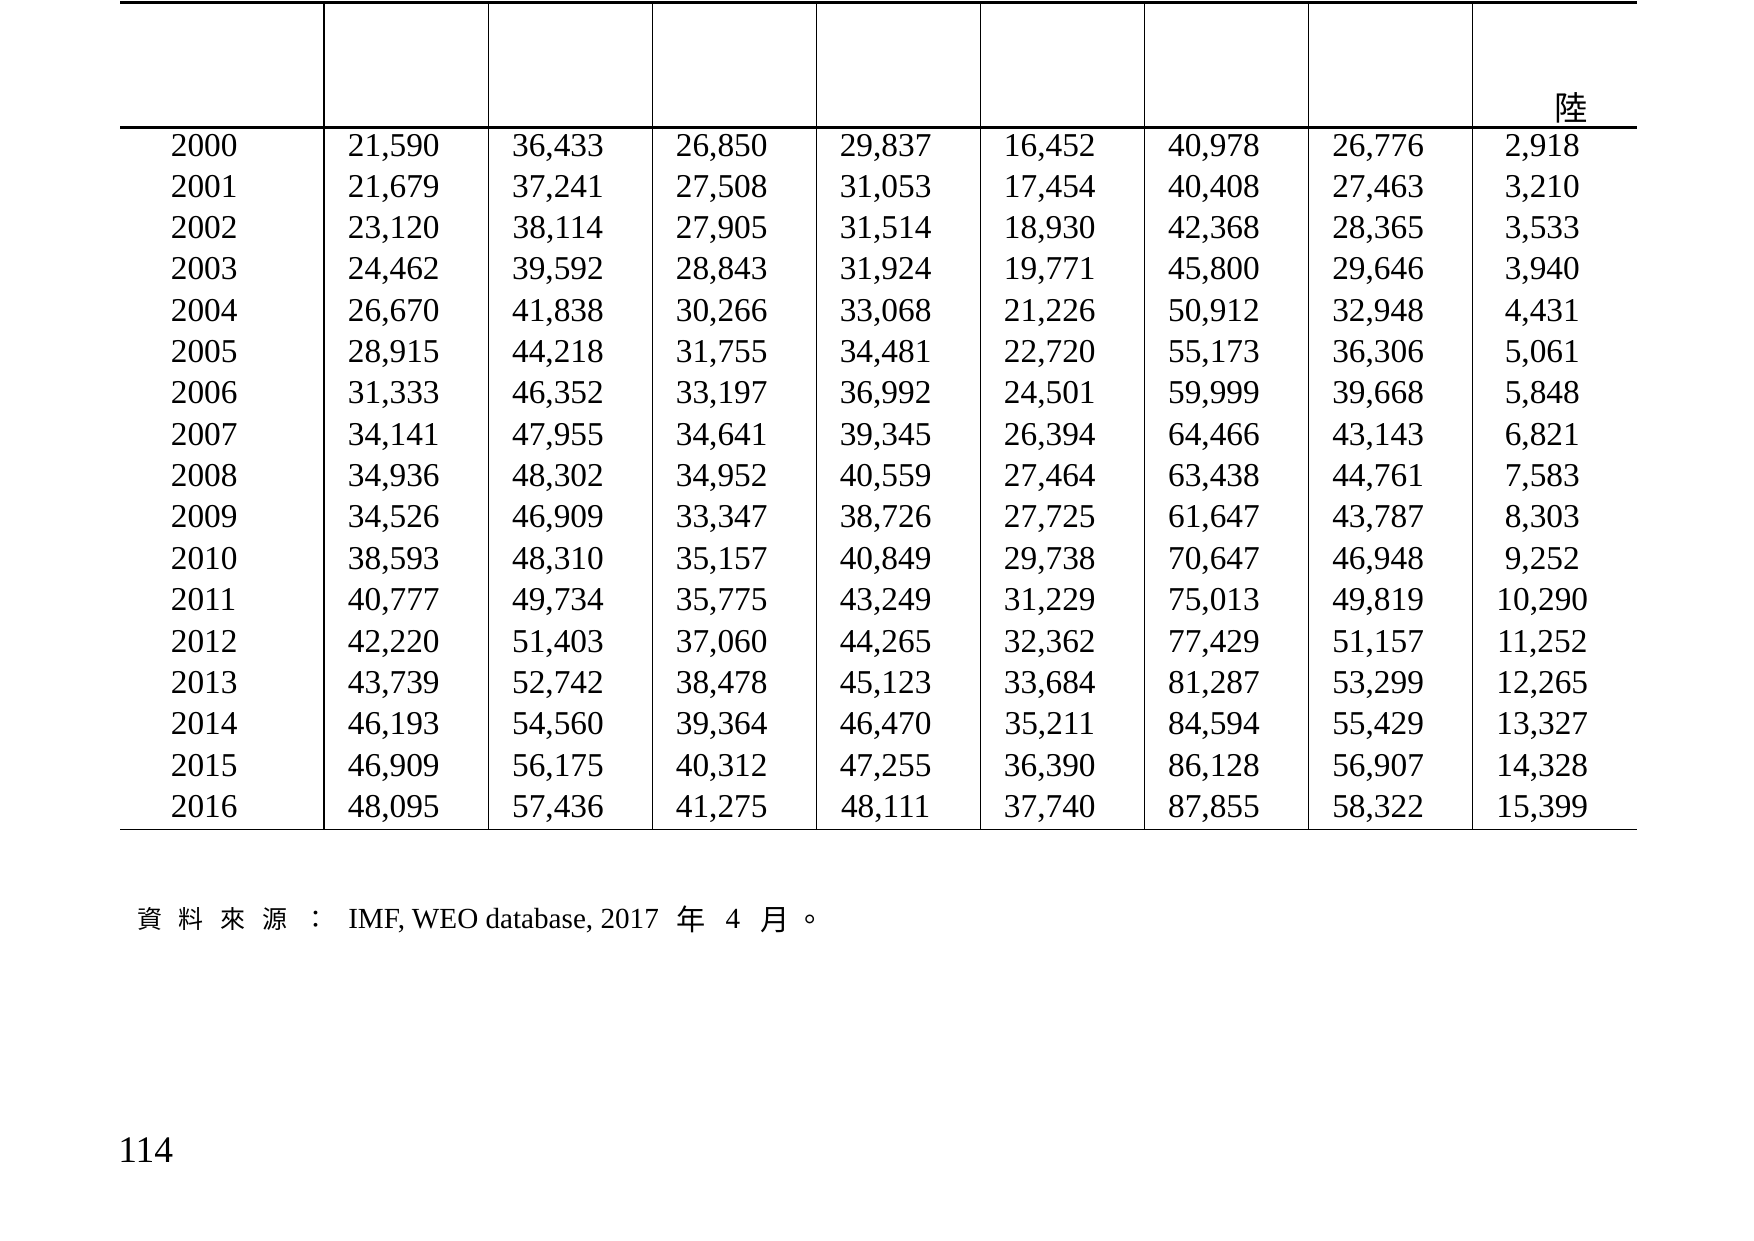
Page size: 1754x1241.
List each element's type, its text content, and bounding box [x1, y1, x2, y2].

table_cell 27,463 [1309, 168, 1472, 209]
table_cell 48,095 [325, 788, 488, 829]
table_cell 4,431 [1473, 292, 1637, 333]
table_cell 49,819 [1309, 581, 1472, 623]
table_cell 55,429 [1309, 705, 1472, 747]
table_cell 39,668 [1309, 375, 1472, 416]
table_cell 34,952 [653, 457, 816, 498]
table_cell 46,909 [325, 747, 488, 788]
table_cell 22,720 [981, 333, 1144, 374]
table_cell 75,013 [1145, 581, 1308, 623]
table_cell 33,068 [817, 292, 980, 333]
table_cell 43,739 [325, 664, 488, 705]
table_cell 48,310 [489, 540, 652, 581]
table_cell 33,684 [981, 664, 1144, 705]
table_cell 27,508 [653, 168, 816, 209]
table_header 陸 [1473, 4, 1637, 126]
table_cell 2014 [120, 705, 323, 747]
table_cell 42,220 [325, 623, 488, 664]
table_cell 52,742 [489, 664, 652, 705]
table_cell 6,821 [1473, 416, 1637, 457]
table_cell 9,252 [1473, 540, 1637, 581]
table_cell 40,978 [1145, 129, 1308, 168]
table_cell 2000 [120, 129, 323, 168]
table_cell 5,848 [1473, 375, 1637, 416]
table_cell 27,905 [653, 209, 816, 250]
table_cell 2007 [120, 416, 323, 457]
table_cell 28,365 [1309, 209, 1472, 250]
table_cell 10,290 [1473, 581, 1637, 623]
table_cell 34,526 [325, 499, 488, 540]
table_cell 2002 [120, 209, 323, 250]
table_cell 15,399 [1473, 788, 1637, 829]
table_cell 31,755 [653, 333, 816, 374]
table_cell 36,306 [1309, 333, 1472, 374]
table_cell 81,287 [1145, 664, 1308, 705]
table_cell 7,583 [1473, 457, 1637, 498]
table_cell 2016 [120, 788, 323, 829]
table_cell 34,481 [817, 333, 980, 374]
table_cell 54,560 [489, 705, 652, 747]
table_cell 3,533 [1473, 209, 1637, 250]
table_cell 45,800 [1145, 250, 1308, 292]
table_cell 43,143 [1309, 416, 1472, 457]
table_cell 56,907 [1309, 747, 1472, 788]
table_cell 2,918 [1473, 129, 1637, 168]
table_header [981, 4, 1144, 126]
table_cell 32,948 [1309, 292, 1472, 333]
table_cell 46,909 [489, 499, 652, 540]
table_cell 40,849 [817, 540, 980, 581]
table_cell 27,725 [981, 499, 1144, 540]
table_cell 35,211 [981, 705, 1144, 747]
table_cell 18,930 [981, 209, 1144, 250]
table_cell 33,347 [653, 499, 816, 540]
table_cell 26,670 [325, 292, 488, 333]
table_cell 48,111 [817, 788, 980, 829]
table_cell 39,345 [817, 416, 980, 457]
table_cell 2001 [120, 168, 323, 209]
table_cell 30,266 [653, 292, 816, 333]
table_cell 27,464 [981, 457, 1144, 498]
table_cell 86,128 [1145, 747, 1308, 788]
table_cell 46,352 [489, 375, 652, 416]
table_cell 31,053 [817, 168, 980, 209]
table_cell 34,936 [325, 457, 488, 498]
table_cell 37,740 [981, 788, 1144, 829]
table_cell 2009 [120, 499, 323, 540]
table_cell 38,726 [817, 499, 980, 540]
table_cell 40,312 [653, 747, 816, 788]
table_cell 47,255 [817, 747, 980, 788]
table_cell 37,241 [489, 168, 652, 209]
table_cell 51,403 [489, 623, 652, 664]
table_cell 28,843 [653, 250, 816, 292]
table_cell 56,175 [489, 747, 652, 788]
table_cell 42,368 [1145, 209, 1308, 250]
table_cell 46,948 [1309, 540, 1472, 581]
table_header [325, 4, 488, 126]
table_cell 43,787 [1309, 499, 1472, 540]
table_cell 2011 [120, 581, 323, 623]
table_cell 32,362 [981, 623, 1144, 664]
table_cell 2010 [120, 540, 323, 581]
table_cell 44,218 [489, 333, 652, 374]
table_cell 33,197 [653, 375, 816, 416]
table_header [1145, 4, 1308, 126]
table_cell 55,173 [1145, 333, 1308, 374]
table_cell 47,955 [489, 416, 652, 457]
table_cell 39,592 [489, 250, 652, 292]
table_cell 8,303 [1473, 499, 1637, 540]
table_cell 29,646 [1309, 250, 1472, 292]
table_cell 2013 [120, 664, 323, 705]
table_cell 36,992 [817, 375, 980, 416]
table_cell 37,060 [653, 623, 816, 664]
table_cell 70,647 [1145, 540, 1308, 581]
table_cell 13,327 [1473, 705, 1637, 747]
table_cell 48,302 [489, 457, 652, 498]
table_cell 19,771 [981, 250, 1144, 292]
table_cell 34,141 [325, 416, 488, 457]
table_cell 24,462 [325, 250, 488, 292]
table_cell 77,429 [1145, 623, 1308, 664]
table_cell 2006 [120, 375, 323, 416]
table_cell 84,594 [1145, 705, 1308, 747]
table_header [817, 4, 980, 126]
table_cell 61,647 [1145, 499, 1308, 540]
table_cell 46,193 [325, 705, 488, 747]
table_cell 26,776 [1309, 129, 1472, 168]
table_cell 57,436 [489, 788, 652, 829]
table_cell 2004 [120, 292, 323, 333]
table_cell 31,333 [325, 375, 488, 416]
table_cell 16,452 [981, 129, 1144, 168]
table_cell 46,470 [817, 705, 980, 747]
table_cell 38,478 [653, 664, 816, 705]
table_cell 28,915 [325, 333, 488, 374]
table_cell 14,328 [1473, 747, 1637, 788]
table_cell 29,738 [981, 540, 1144, 581]
table_cell 45,123 [817, 664, 980, 705]
table_cell 44,761 [1309, 457, 1472, 498]
table_cell 24,501 [981, 375, 1144, 416]
table_header [653, 4, 816, 126]
table_cell 21,590 [325, 129, 488, 168]
table_cell 31,924 [817, 250, 980, 292]
table_cell 23,120 [325, 209, 488, 250]
table_cell 2003 [120, 250, 323, 292]
table_cell 49,734 [489, 581, 652, 623]
table_cell 35,157 [653, 540, 816, 581]
table_cell 51,157 [1309, 623, 1472, 664]
table_cell 40,408 [1145, 168, 1308, 209]
table_cell 12,265 [1473, 664, 1637, 705]
table_cell 41,838 [489, 292, 652, 333]
table_cell 2012 [120, 623, 323, 664]
table_cell 26,850 [653, 129, 816, 168]
table_cell 35,775 [653, 581, 816, 623]
table_cell 50,912 [1145, 292, 1308, 333]
table_cell 11,252 [1473, 623, 1637, 664]
table_cell 17,454 [981, 168, 1144, 209]
table_cell 2015 [120, 747, 323, 788]
table_cell 40,777 [325, 581, 488, 623]
table_cell 34,641 [653, 416, 816, 457]
table_cell 87,855 [1145, 788, 1308, 829]
table_cell 21,226 [981, 292, 1144, 333]
table_cell 26,394 [981, 416, 1144, 457]
table_cell 21,679 [325, 168, 488, 209]
table_cell 5,061 [1473, 333, 1637, 374]
table_header [489, 4, 652, 126]
table_cell 39,364 [653, 705, 816, 747]
table_cell 58,322 [1309, 788, 1472, 829]
table_cell 36,433 [489, 129, 652, 168]
table_cell 2008 [120, 457, 323, 498]
table_cell 38,593 [325, 540, 488, 581]
table_cell 43,249 [817, 581, 980, 623]
table_cell 53,299 [1309, 664, 1472, 705]
table_cell 63,438 [1145, 457, 1308, 498]
table_cell 41,275 [653, 788, 816, 829]
table_cell 40,559 [817, 457, 980, 498]
table_cell 44,265 [817, 623, 980, 664]
table_cell 38,114 [489, 209, 652, 250]
table_cell 3,940 [1473, 250, 1637, 292]
table_cell 29,837 [817, 129, 980, 168]
table_cell 59,999 [1145, 375, 1308, 416]
table_cell 31,229 [981, 581, 1144, 623]
table_cell 3,210 [1473, 168, 1637, 209]
table_cell 31,514 [817, 209, 980, 250]
table_header [120, 4, 323, 126]
text 資料來源：IMF, WEO database, 2017年4月。 [128, 876, 1628, 939]
table_cell 36,390 [981, 747, 1144, 788]
table_header [1309, 4, 1472, 126]
table_cell 2005 [120, 333, 323, 374]
table_cell 64,466 [1145, 416, 1308, 457]
